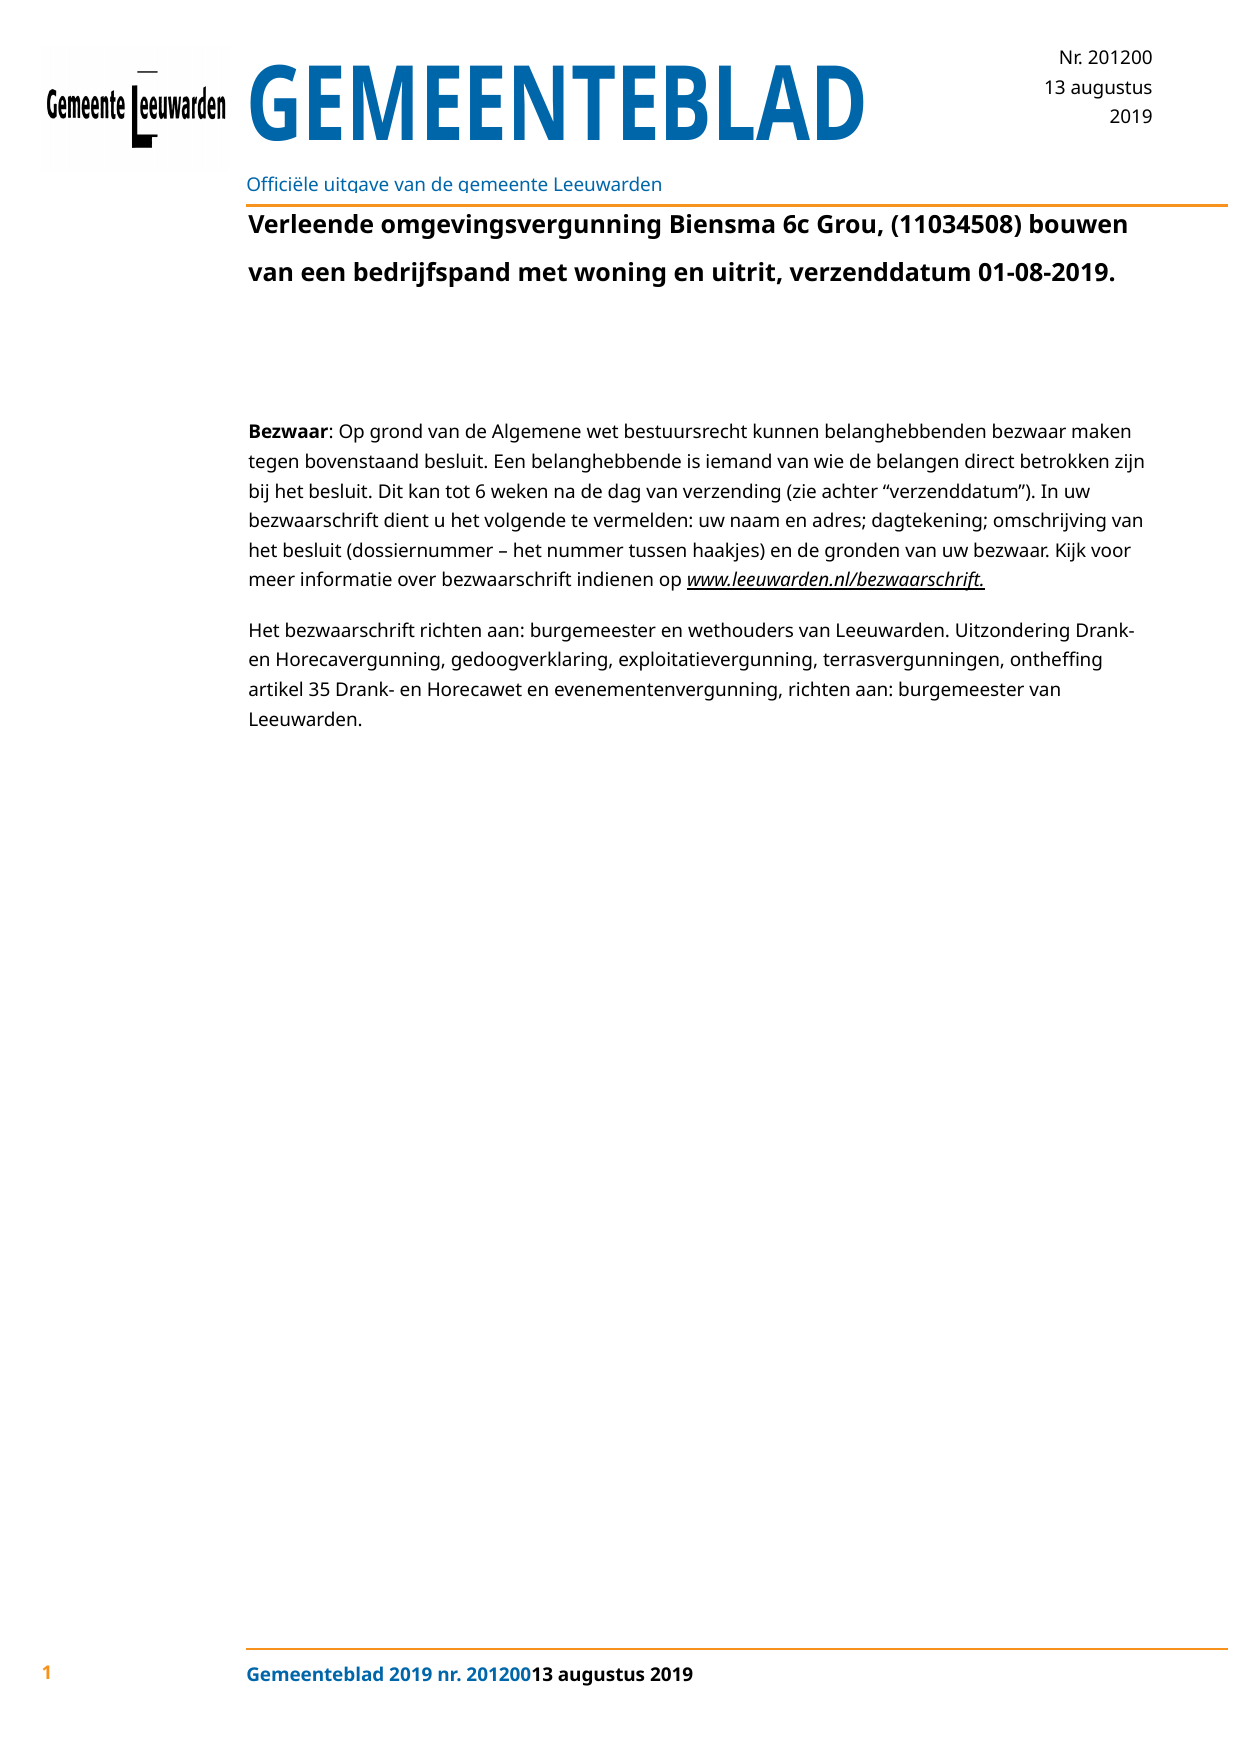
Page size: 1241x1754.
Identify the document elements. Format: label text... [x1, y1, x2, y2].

text Verleende omgevingsvergunning Biensma 6c Grou, (11034508) bouwen van een bedrijfspand met woning en uitrit, verzenddatum 01-08-2019. [248, 207, 1152, 288]
text Het bezwaarschrift richten aan: burgemeester en wethouders van Leeuwarden. Uitzondering Drank- en Horecavergunning, gedoogverklaring, exploitatievergunning, terrasvergunningen, ontheffing artikel 35 Drank- en Horecawet en evenementenvergunning, richten aan: burgemeester van Leeuwarden. [248, 617, 1152, 732]
text Bezwaar: Op grond van de Algemene wet bestuursrecht kunnen belanghebbenden bezwaar maken tegen bovenstaand besluit. Een belanghebbende is iemand van wie de belangen direct betrokken zijn bij het besluit. Dit kan tot 6 weken na de dag van verzending (zie achter “verzenddatum”). In uw bezwaarschrift dient u het volgende te vermelden: uw naam en adres; dagtekening; omschrijving van het besluit (dossiernummer – het nummer tussen haakjes) en de gronden van uw bezwaar. Kijk voor meer informatie over bezwaarschrift indienen op www.leeuwarden.nl/bezwaarschrift. [248, 419, 1152, 592]
picture [41, 47, 231, 172]
